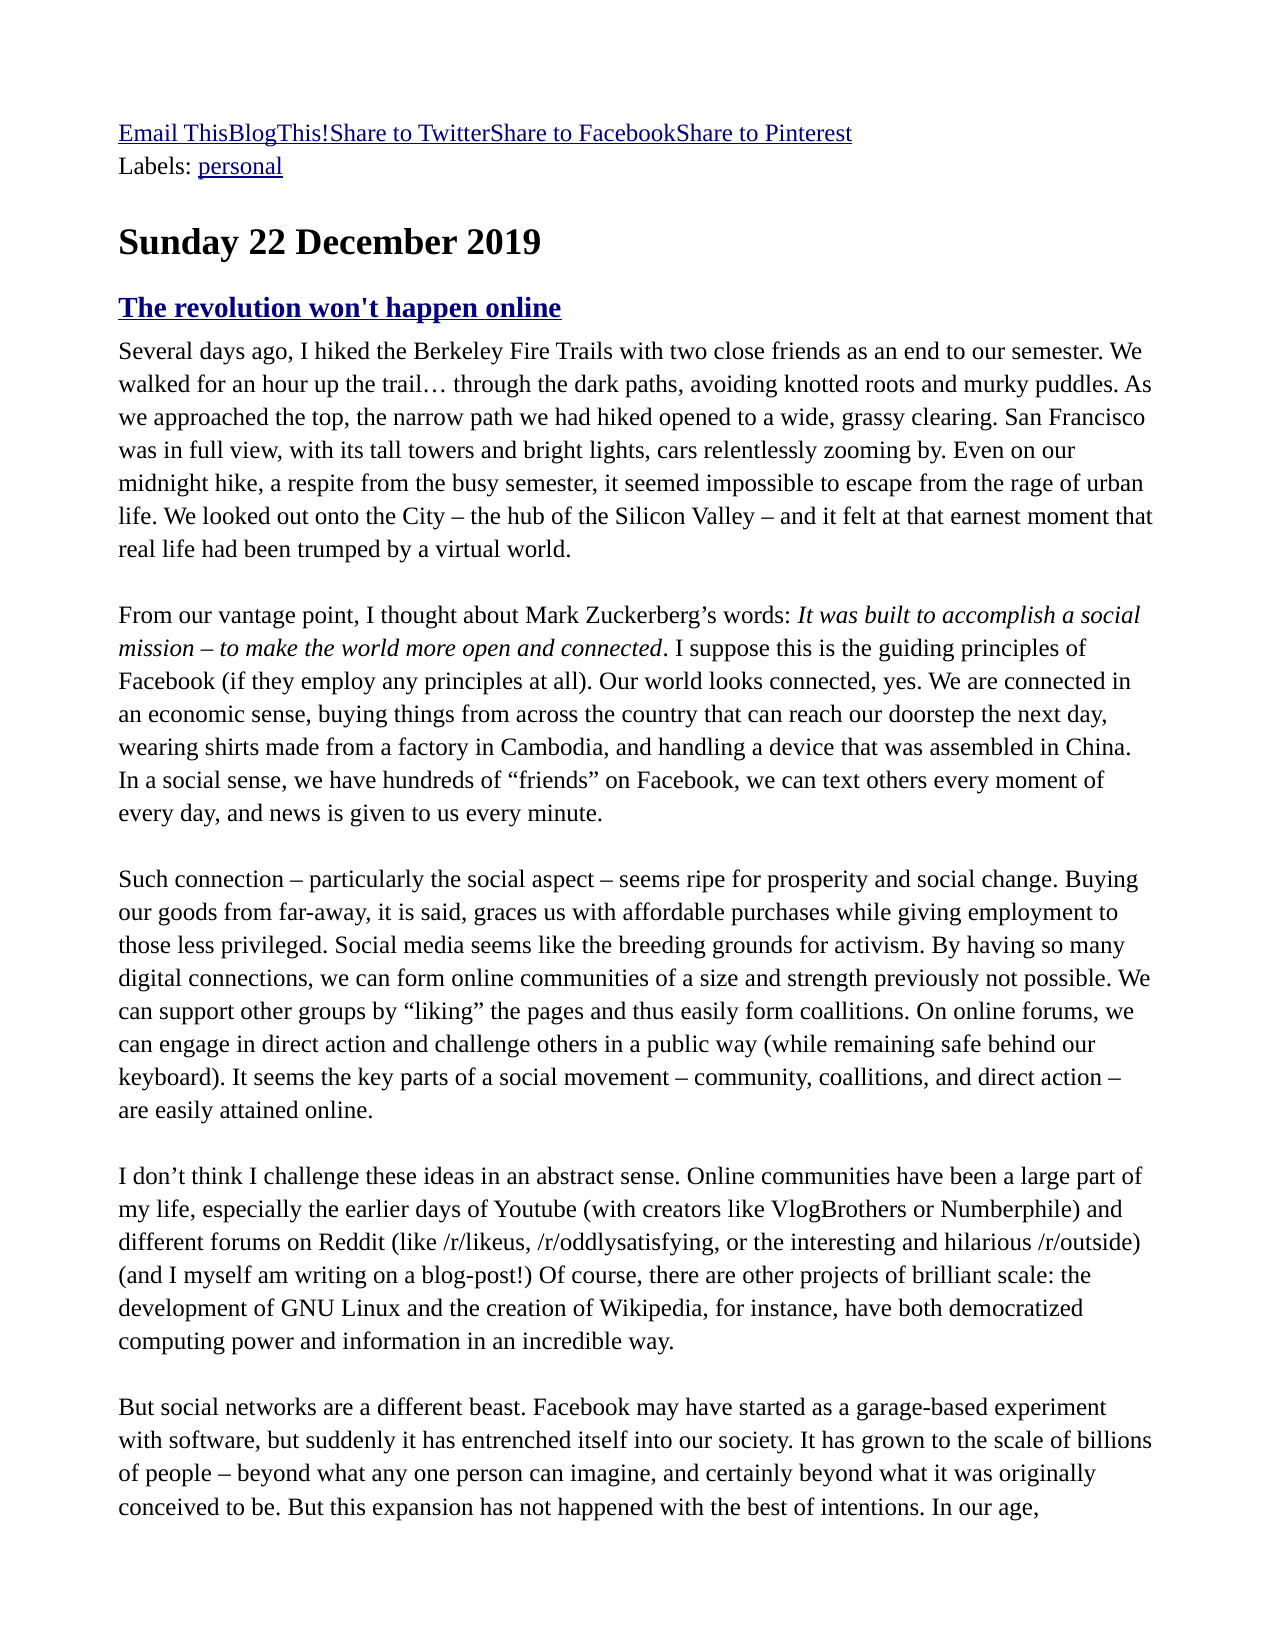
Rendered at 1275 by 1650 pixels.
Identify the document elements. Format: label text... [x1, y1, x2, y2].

text Email ThisBlogThis!Share to TwitterShare to FacebookShare to Pinterest [118, 118, 1157, 147]
subtitle The revolution won't happen online [118, 290, 1157, 323]
text Labels: personal [118, 151, 1157, 180]
subtitle Sunday 22 December 2019 [118, 219, 1157, 263]
text Several days ago, I hiked the Berkeley Fire Trails with two close friends as an end to our semester. We walked for an hour up the trail… through the dark paths, avoiding knotted roots and murky puddles. As we approached the top, the narrow path we had hiked opened to a wide, grassy clearing. San Francisco was in full view, with its tall towers and bright lights, cars relentlessly zooming by. Even on our midnight hike, a respite from the busy semester, it seemed impossible to escape from the rage of urban life. We looked out onto the City – the hub of the Silicon Valley – and it felt at that earnest moment that real life had been trumped by a virtual world. From our vantage point, I thought about Mark Zuckerberg’s words: It was built to accomplish a social mission – to make the world more open and connected. I suppose this is the guiding principles of Facebook (if they employ any principles at all). Our world looks connected, yes. We are connected in an economic sense, buying things from across the country that can reach our doorstep the next day, wearing shirts made from a factory in Cambodia, and handling a device that was assembled in China. In a social sense, we have hundreds of “friends” on Facebook, we can text others every moment of every day, and news is given to us every minute. Such connection – particularly the social aspect – seems ripe for prosperity and social change. Buying our goods from far-away, it is said, graces us with affordable purchases while giving employment to those less privileged. Social media seems like the breeding grounds for activism. By having so many digital connections, we can form online communities of a size and strength previously not possible. We can support other groups by “liking” the pages and thus easily form coallitions. On online forums, we can engage in direct action and challenge others in a public way (while remaining safe behind our keyboard). It seems the key parts of a social movement – community, coallitions, and direct action – are easily attained online. I don’t think I challenge these ideas in an abstract sense. Online communities have been a large part of my life, especially the earlier days of Youtube (with creators like VlogBrothers or Numberphile) and different forums on Reddit (like /r/likeus, /r/oddlysatisfying, or the interesting and hilarious /r/outside) (and I myself am writing on a blog-post!) Of course, there are other projects of brilliant scale: the development of GNU Linux and the creation of Wikipedia, for instance, have both democratized computing power and information in an incredible way. But social networks are a different beast. Facebook may have started as a garage-based experiment with software, but suddenly it has entrenched itself into our society. It has grown to the scale of billions of people – beyond what any one person can imagine, and certainly beyond what it was originally conceived to be. But this expansion has not happened with the best of intentions. In our age, [118, 336, 1157, 1520]
